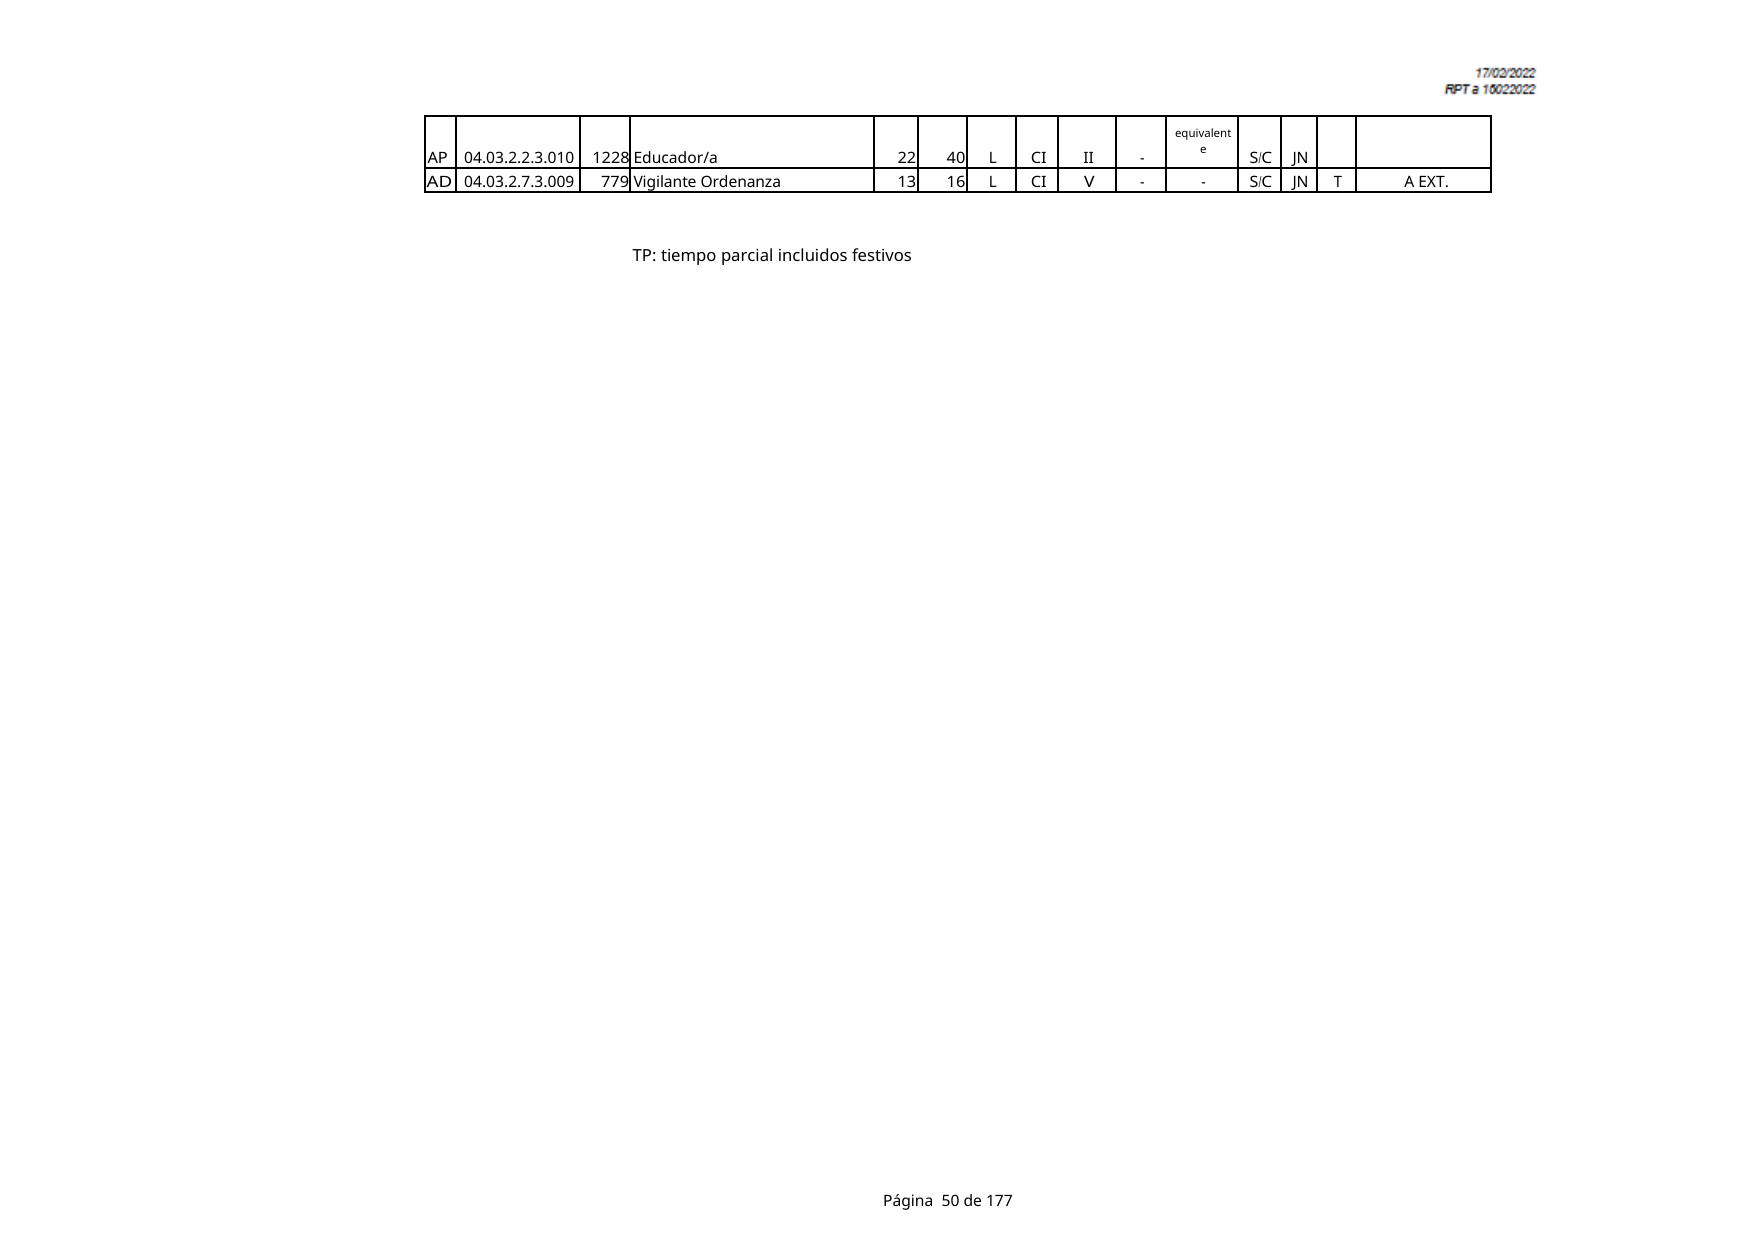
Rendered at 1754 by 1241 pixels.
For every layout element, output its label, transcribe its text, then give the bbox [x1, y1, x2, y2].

table_cell Educador/a [631, 117, 873, 167]
table_cell - [1167, 169, 1237, 191]
table_cell CI [1017, 169, 1057, 191]
table_cell JN [1282, 169, 1316, 191]
text TP: tiempo parcial incluidos festivos [632, 243, 1643, 266]
table_cell A EXT. [1357, 169, 1490, 191]
table_cell - [1117, 117, 1165, 167]
table_cell AP [426, 117, 455, 167]
table_cell 22 [875, 117, 917, 167]
table_cell S/C [1239, 117, 1280, 167]
table_cell 779 [581, 169, 629, 191]
table_cell 1228 [581, 117, 629, 167]
table_cell Vigilante Ordenanza [631, 169, 873, 191]
table_cell L [968, 117, 1015, 167]
table_cell 04.03.2.7.3.009 [457, 169, 579, 191]
table_cell V [1059, 169, 1115, 191]
table_cell L [968, 169, 1015, 191]
table_cell 40 [919, 117, 966, 167]
table_cell 13 [875, 169, 917, 191]
table_cell AD [426, 169, 455, 191]
table_cell T [1318, 169, 1355, 191]
table_cell - [1117, 169, 1165, 191]
table_cell CI [1017, 117, 1057, 167]
table_cell 16 [919, 169, 966, 191]
picture [1443, 57, 1541, 104]
table_cell JN [1282, 117, 1316, 167]
table_cell [1357, 117, 1490, 167]
table_cell II [1059, 117, 1115, 167]
table_cell equivalente [1167, 117, 1237, 167]
table_cell [1318, 117, 1355, 167]
table_cell S/C [1239, 169, 1280, 191]
table_cell 04.03.2.2.3.010 [457, 117, 579, 167]
